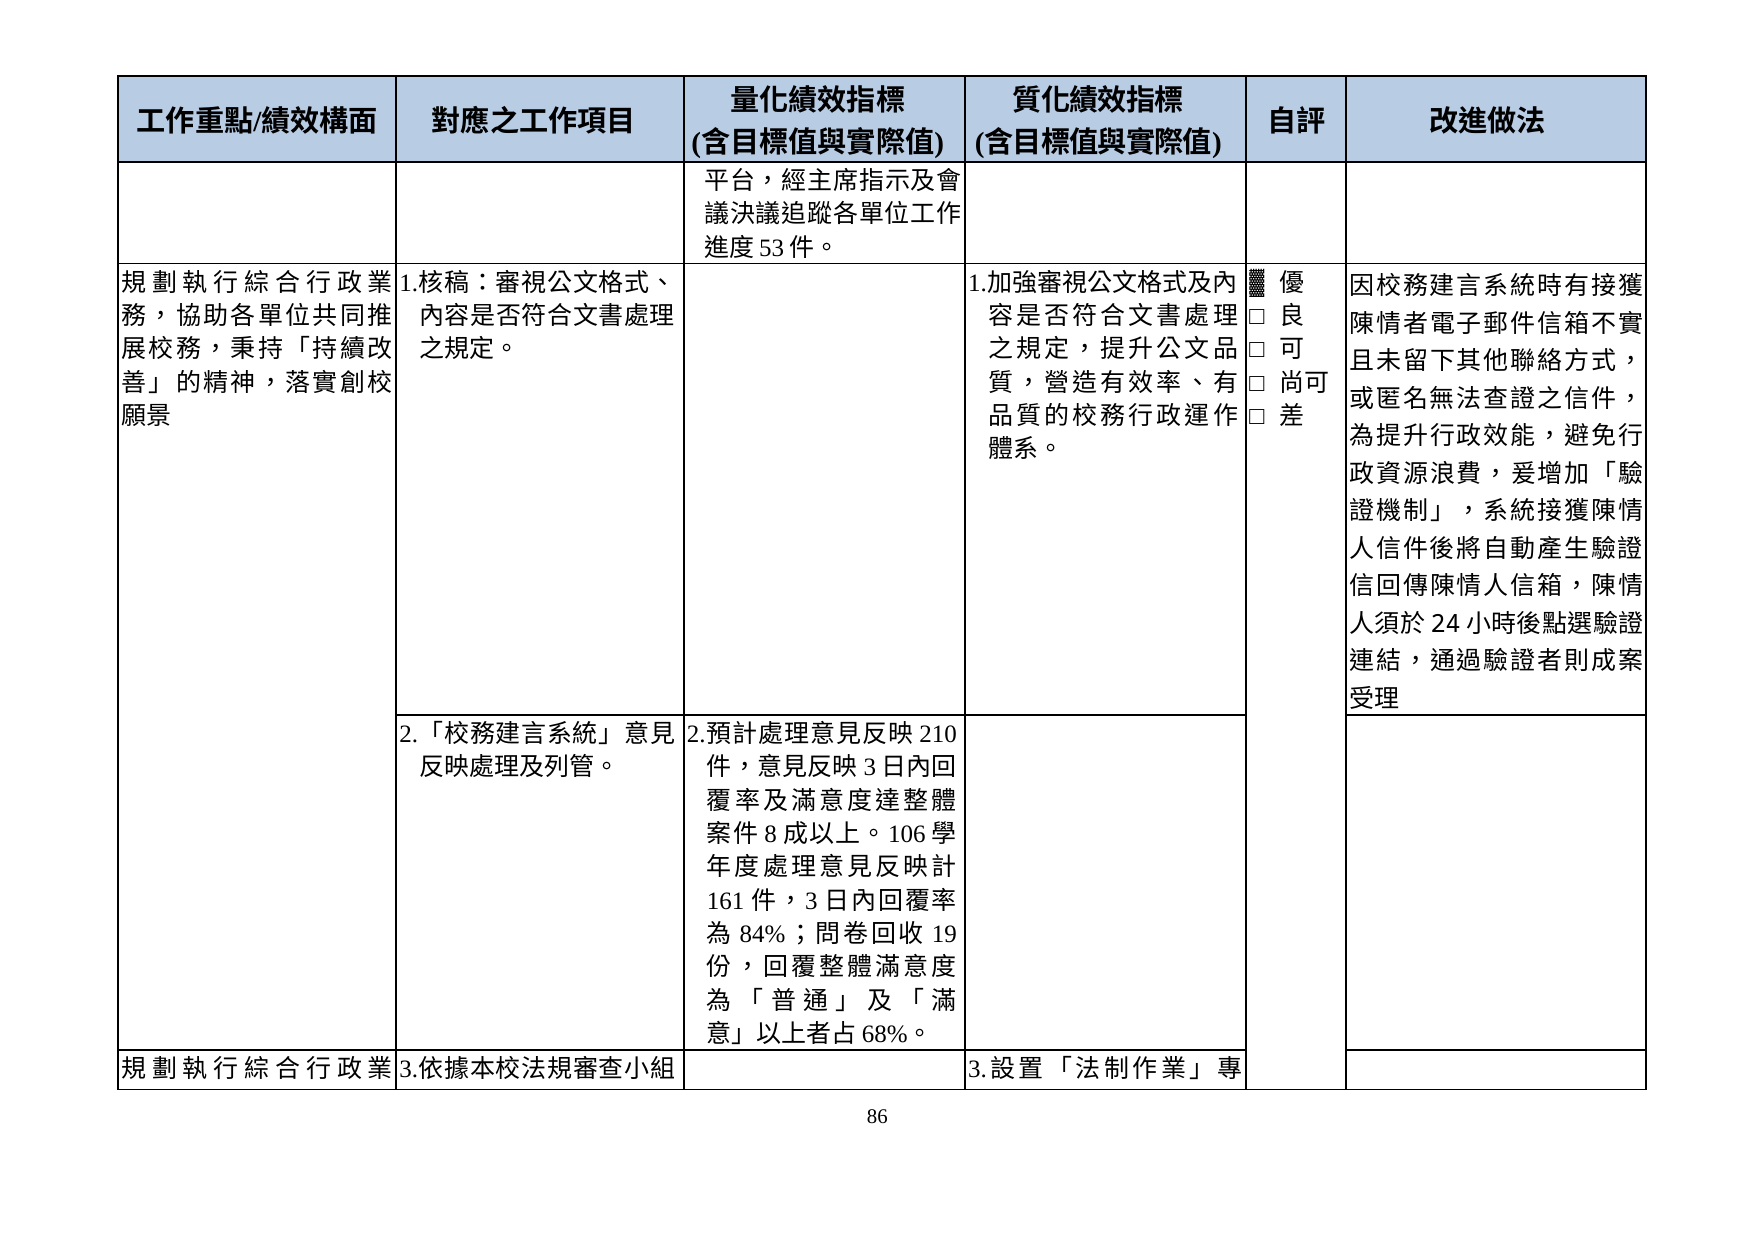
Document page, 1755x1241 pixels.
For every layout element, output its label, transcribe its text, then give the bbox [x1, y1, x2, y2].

table_header 對應之工作項目 [397, 77, 683, 161]
table_cell 3.設置「法制作業」專 [966, 1051, 1245, 1089]
table_cell [397, 163, 683, 263]
table_cell 1.核稿：審視公文格式、內容是否符合文書處理之規定。 [397, 264, 683, 714]
table_header 自評 [1247, 77, 1345, 161]
table_header [1647, 75, 1754, 161]
table_cell [966, 163, 1245, 263]
table_cell [1247, 163, 1345, 263]
table_cell 1.加強審視公文格式及內容是否符合文書處理之規定，提升公文品質，營造有效率、有品質的校務行政運作體系。 [966, 264, 1245, 714]
table_cell [966, 716, 1245, 1049]
table_header 工作重點/績效構面 [119, 77, 395, 161]
table_cell [1347, 1051, 1645, 1089]
table_cell [1647, 263, 1754, 714]
table_cell ▓ 優 □ 良 □ 可 □ 尚可 □ 差 [1247, 264, 1345, 1089]
table_cell [1647, 161, 1754, 263]
table_cell 2.預計處理意見反映210件，意見反映3日內回覆率及滿意度達整體案件8成以上。106學年度處理意見反映計161件，3日內回覆率為84%；問卷回收19份，回覆整體滿意度為「普通」及「滿意」以上者占68%。 [685, 716, 964, 1049]
table_cell 規劃執行綜合行政業務，協助各單位共同推展校務，秉持「持續改善」的精神，落實創校願景 [119, 264, 395, 1049]
table_cell 2.「校務建言系統」意見反映處理及列管。 [397, 716, 683, 1049]
table_cell [1347, 163, 1645, 263]
table_cell [1647, 714, 1754, 1049]
table_header 改進做法 [1347, 77, 1645, 161]
table_cell 3.依據本校法規審查小組 [397, 1051, 683, 1089]
table_cell [685, 264, 964, 714]
table_cell 規劃執行綜合行政業 [119, 1051, 395, 1089]
table_cell [1347, 716, 1645, 1049]
table_cell [685, 1051, 964, 1089]
table_header 質化績效指標 (含目標值與實際值) [966, 77, 1245, 161]
table_cell [119, 163, 395, 263]
table_cell [1647, 1049, 1754, 1089]
table_cell 因校務建言系統時有接獲陳情者電子郵件信箱不實且未留下其他聯絡方式，或匿名無法查證之信件，為提升行政效能，避免行政資源浪費，爰增加「驗證機制」，系統接獲陳情人信件後將自動產生驗證信回傳陳情人信箱，陳情人須於24小時後點選驗證連結，通過驗證者則成案受理 [1347, 264, 1645, 714]
table_header 量化績效指標 (含目標值與實際值) [685, 77, 964, 161]
table_cell 平台，經主席指示及會議決議追蹤各單位工作進度53件。 [685, 163, 964, 263]
